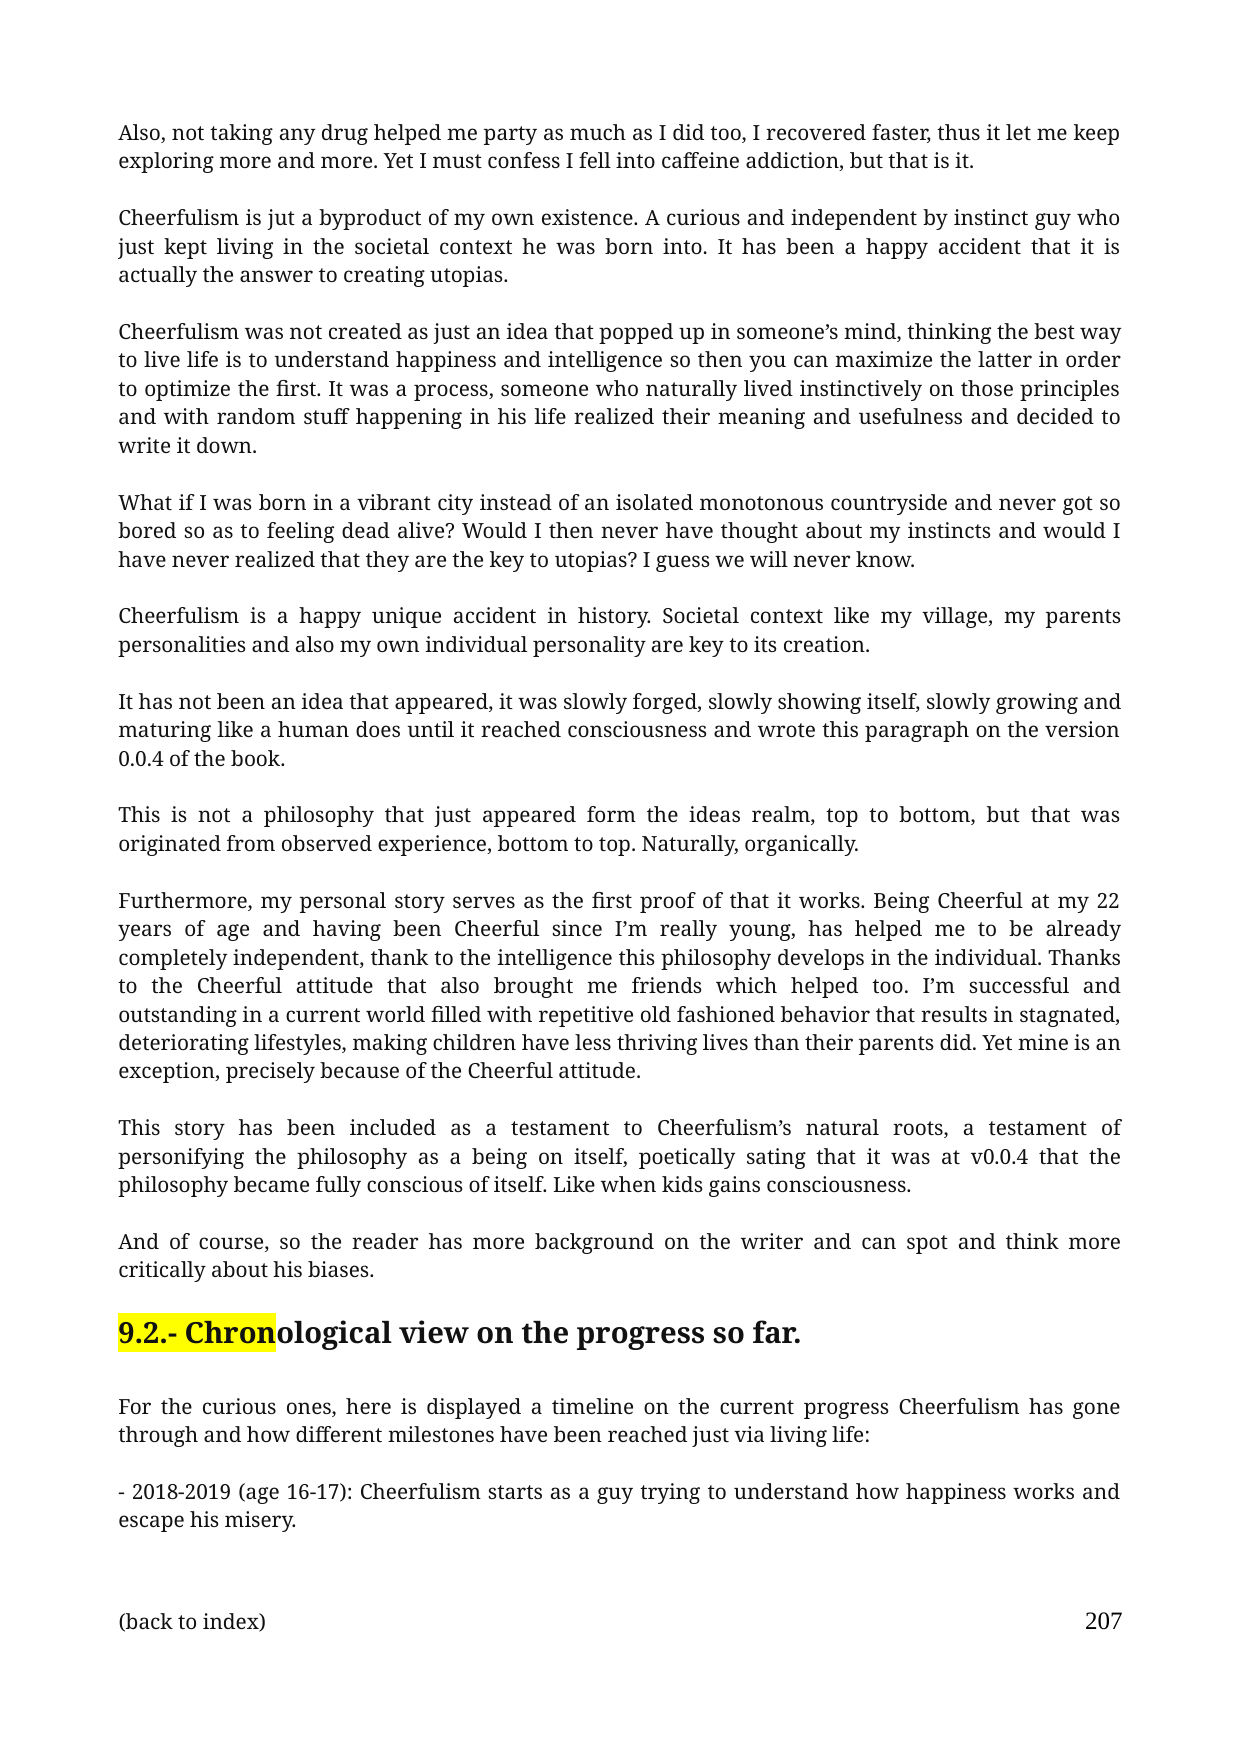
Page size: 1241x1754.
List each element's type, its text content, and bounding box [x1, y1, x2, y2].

text What if I was born in a vibrant city instead of an isolated monotonous countryside and never got so bored so as to feeling dead alive? Would I then never have thought about my instincts and would I have never realized that they are the key to utopias? I guess we will never know. [118, 488, 1122, 573]
text For the curious ones, here is displayed a timeline on the current progress Cheerfulism has gone through and how different milestones have been reached just via living life: [118, 1392, 1122, 1449]
text Also, not taking any drug helped me party as much as I did too, I recovered faster, thus it let me keep exploring more and more. Yet I must confess I fell into caffeine addiction, but that is it. [118, 118, 1122, 175]
text It has not been an idea that appeared, it was slowly forged, slowly showing itself, slowly growing and maturing like a human does until it reached consciousness and wrote this paragraph on the version 0.0.4 of the book. [118, 687, 1122, 772]
text This is not a philosophy that just appeared form the ideas realm, top to bottom, but that was originated from observed experience, bottom to top. Naturally, organically. [118, 801, 1122, 857]
text Cheerfulism is a happy unique accident in history. Societal context like my village, my parents personalities and also my own individual personality are key to its creation. [118, 602, 1122, 658]
text And of course, so the reader has more background on the writer and can spot and think more critically about his biases. [118, 1227, 1122, 1284]
text Furthermore, my personal story serves as the first proof of that it works. Being Cheerful at my 22 years of age and having been Cheerful since I’m really young, has helped me to be already completely independent, thank to the intelligence this philosophy develops in the individual. Thanks to the Cheerful attitude that also brought me friends which helped too. I’m successful and outstanding in a current world filled with repetitive old fashioned behavior that results in stagnated, deteriorating lifestyles, making children have less thriving lives than their parents did. Yet mine is an exception, precisely because of the Cheerful attitude. [118, 886, 1122, 1085]
text Cheerfulism is jut a byproduct of my own existence. A curious and independent by instinct guy who just kept living in the societal context he was born into. It has been a happy accident that it is actually the answer to creating utopias. [118, 203, 1122, 289]
text This story has been included as a testament to Cheerfulism’s natural roots, a testament of personifying the philosophy as a being on itself, poetically sating that it was at v0.0.4 that the philosophy became fully conscious of itself. Like when kids gains consciousness. [118, 1113, 1122, 1199]
text - 2018-2019 (age 16-17): Cheerfulism starts as a guy trying to understand how happiness works and escape his misery. [118, 1477, 1122, 1534]
text 9.2.- Chronological view on the progress so far. [118, 1312, 1122, 1352]
text Cheerfulism was not created as just an idea that popped up in someone’s mind, thinking the best way to live life is to understand happiness and intelligence so then you can maximize the latter in order to optimize the first. It was a process, someone who naturally lived instinctively on those principles and with random stuff happening in his life realized their meaning and usefulness and decided to write it down. [118, 317, 1122, 459]
